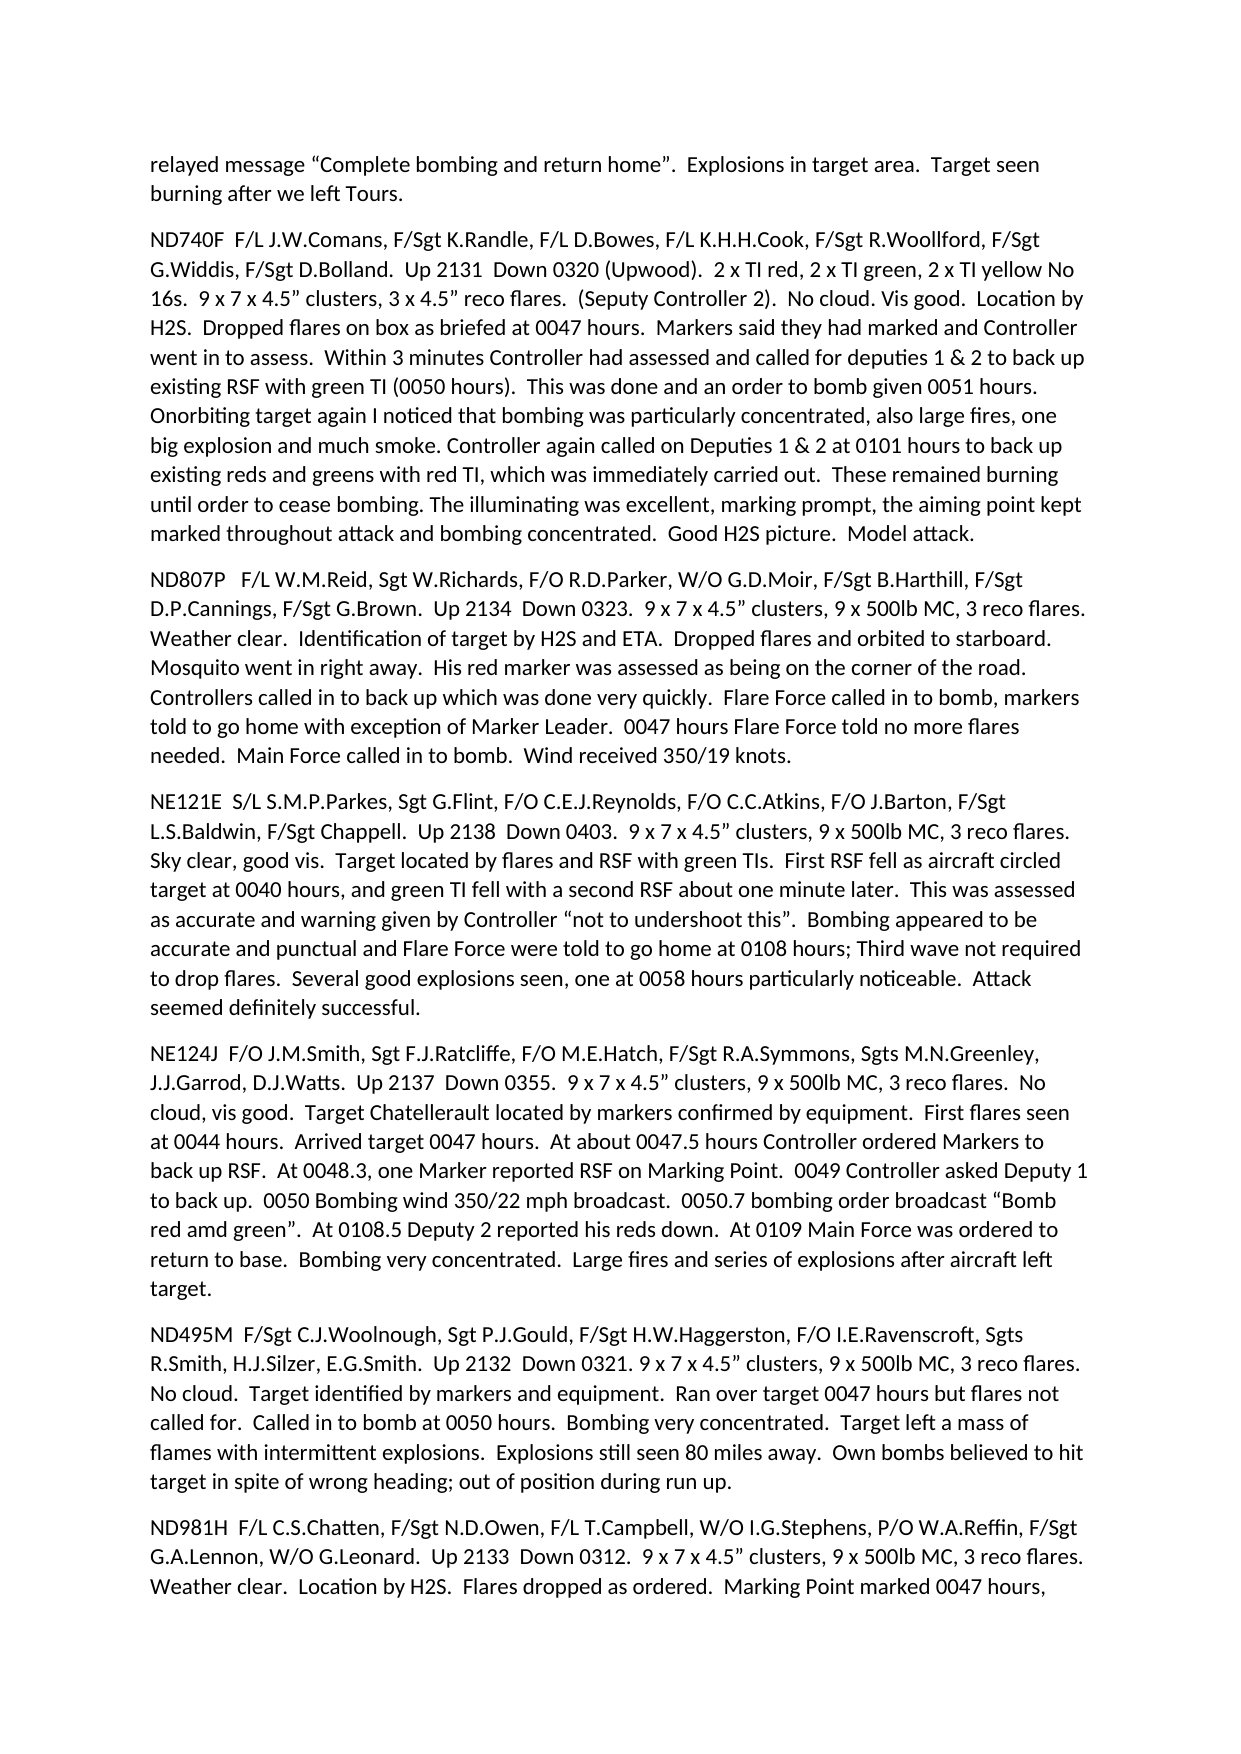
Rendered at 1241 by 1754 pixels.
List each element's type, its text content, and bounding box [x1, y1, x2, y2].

text relayed message “Complete bombing and return home”. Explosions in target area. Target seen burning after we left Tours. [150, 150, 1090, 207]
text ND740F F/L J.W.Comans, F/Sgt K.Randle, F/L D.Bowes, F/L K.H.H.Cook, F/Sgt R.Woollford, F/Sgt G.Widdis, F/Sgt D.Bolland. Up 2131 Down 0320 (Upwood). 2 x TI red, 2 x TI green, 2 x TI yellow No 16s. 9 x 7 x 4.5” clusters, 3 x 4.5” reco flares. (Seputy Controller 2). No cloud. Vis good. Location by H2S. Dropped flares on box as briefed at 0047 hours. Markers said they had marked and Controller went in to assess. Within 3 minutes Controller had assessed and called for deputies 1 & 2 to back up existing RSF with green TI (0050 hours). This was done and an order to bomb given 0051 hours. Onorbiting target again I noticed that bombing was particularly concentrated, also large fires, one big explosion and much smoke. Controller again called on Deputies 1 & 2 at 0101 hours to back up existing reds and greens with red TI, which was immediately carried out. These remained burning until order to cease bombing. The illuminating was excellent, marking prompt, the aiming point kept marked throughout attack and bombing concentrated. Good H2S picture. Model attack. [150, 225, 1090, 547]
text ND981H F/L C.S.Chatten, F/Sgt N.D.Owen, F/L T.Campbell, W/O I.G.Stephens, P/O W.A.Reffin, F/Sgt G.A.Lennon, W/O G.Leonard. Up 2133 Down 0312. 9 x 7 x 4.5” clusters, 9 x 500lb MC, 3 reco flares. Weather clear. Location by H2S. Flares dropped as ordered. Marking Point marked 0047 hours, [150, 1513, 1090, 1600]
text NE124J F/O J.M.Smith, Sgt F.J.Ratcliffe, F/O M.E.Hatch, F/Sgt R.A.Symmons, Sgts M.N.Greenley, J.J.Garrod, D.J.Watts. Up 2137 Down 0355. 9 x 7 x 4.5” clusters, 9 x 500lb MC, 3 reco flares. No cloud, vis good. Target Chatellerault located by markers confirmed by equipment. First flares seen at 0044 hours. Arrived target 0047 hours. At about 0047.5 hours Controller ordered Markers to back up RSF. At 0048.3, one Marker reported RSF on Marking Point. 0049 Controller asked Deputy 1 to back up. 0050 Bombing wind 350/22 mph broadcast. 0050.7 bombing order broadcast “Bomb red amd green”. At 0108.5 Deputy 2 reported his reds down. At 0109 Main Force was ordered to return to base. Bombing very concentrated. Large fires and series of explosions after aircraft left target. [150, 1039, 1090, 1302]
text ND807P F/L W.M.Reid, Sgt W.Richards, F/O R.D.Parker, W/O G.D.Moir, F/Sgt B.Harthill, F/Sgt D.P.Cannings, F/Sgt G.Brown. Up 2134 Down 0323. 9 x 7 x 4.5” clusters, 9 x 500lb MC, 3 reco flares. Weather clear. Identification of target by H2S and ETA. Dropped flares and orbited to starboard. Mosquito went in right away. His red marker was assessed as being on the corner of the road. Controllers called in to back up which was done very quickly. Flare Force called in to bomb, markers told to go home with exception of Marker Leader. 0047 hours Flare Force told no more flares needed. Main Force called in to bomb. Wind received 350/19 knots. [150, 565, 1090, 769]
text NE121E S/L S.M.P.Parkes, Sgt G.Flint, F/O C.E.J.Reynolds, F/O C.C.Atkins, F/O J.Barton, F/Sgt L.S.Baldwin, F/Sgt Chappell. Up 2138 Down 0403. 9 x 7 x 4.5” clusters, 9 x 500lb MC, 3 reco flares. Sky clear, good vis. Target located by flares and RSF with green TIs. First RSF fell as aircraft circled target at 0040 hours, and green TI fell with a second RSF about one minute later. This was assessed as accurate and warning given by Controller “not to undershoot this”. Bombing appeared to be accurate and punctual and Flare Force were told to go home at 0108 hours; Third wave not required to drop flares. Several good explosions seen, one at 0058 hours particularly noticeable. Attack seemed definitely successful. [150, 787, 1090, 1021]
text ND495M F/Sgt C.J.Woolnough, Sgt P.J.Gould, F/Sgt H.W.Haggerston, F/O I.E.Ravenscroft, Sgts R.Smith, H.J.Silzer, E.G.Smith. Up 2132 Down 0321. 9 x 7 x 4.5” clusters, 9 x 500lb MC, 3 reco flares. No cloud. Target identified by markers and equipment. Ran over target 0047 hours but flares not called for. Called in to bomb at 0050 hours. Bombing very concentrated. Target left a mass of flames with intermittent explosions. Explosions still seen 80 miles away. Own bombs believed to hit target in spite of wrong heading; out of position during run up. [150, 1320, 1090, 1495]
